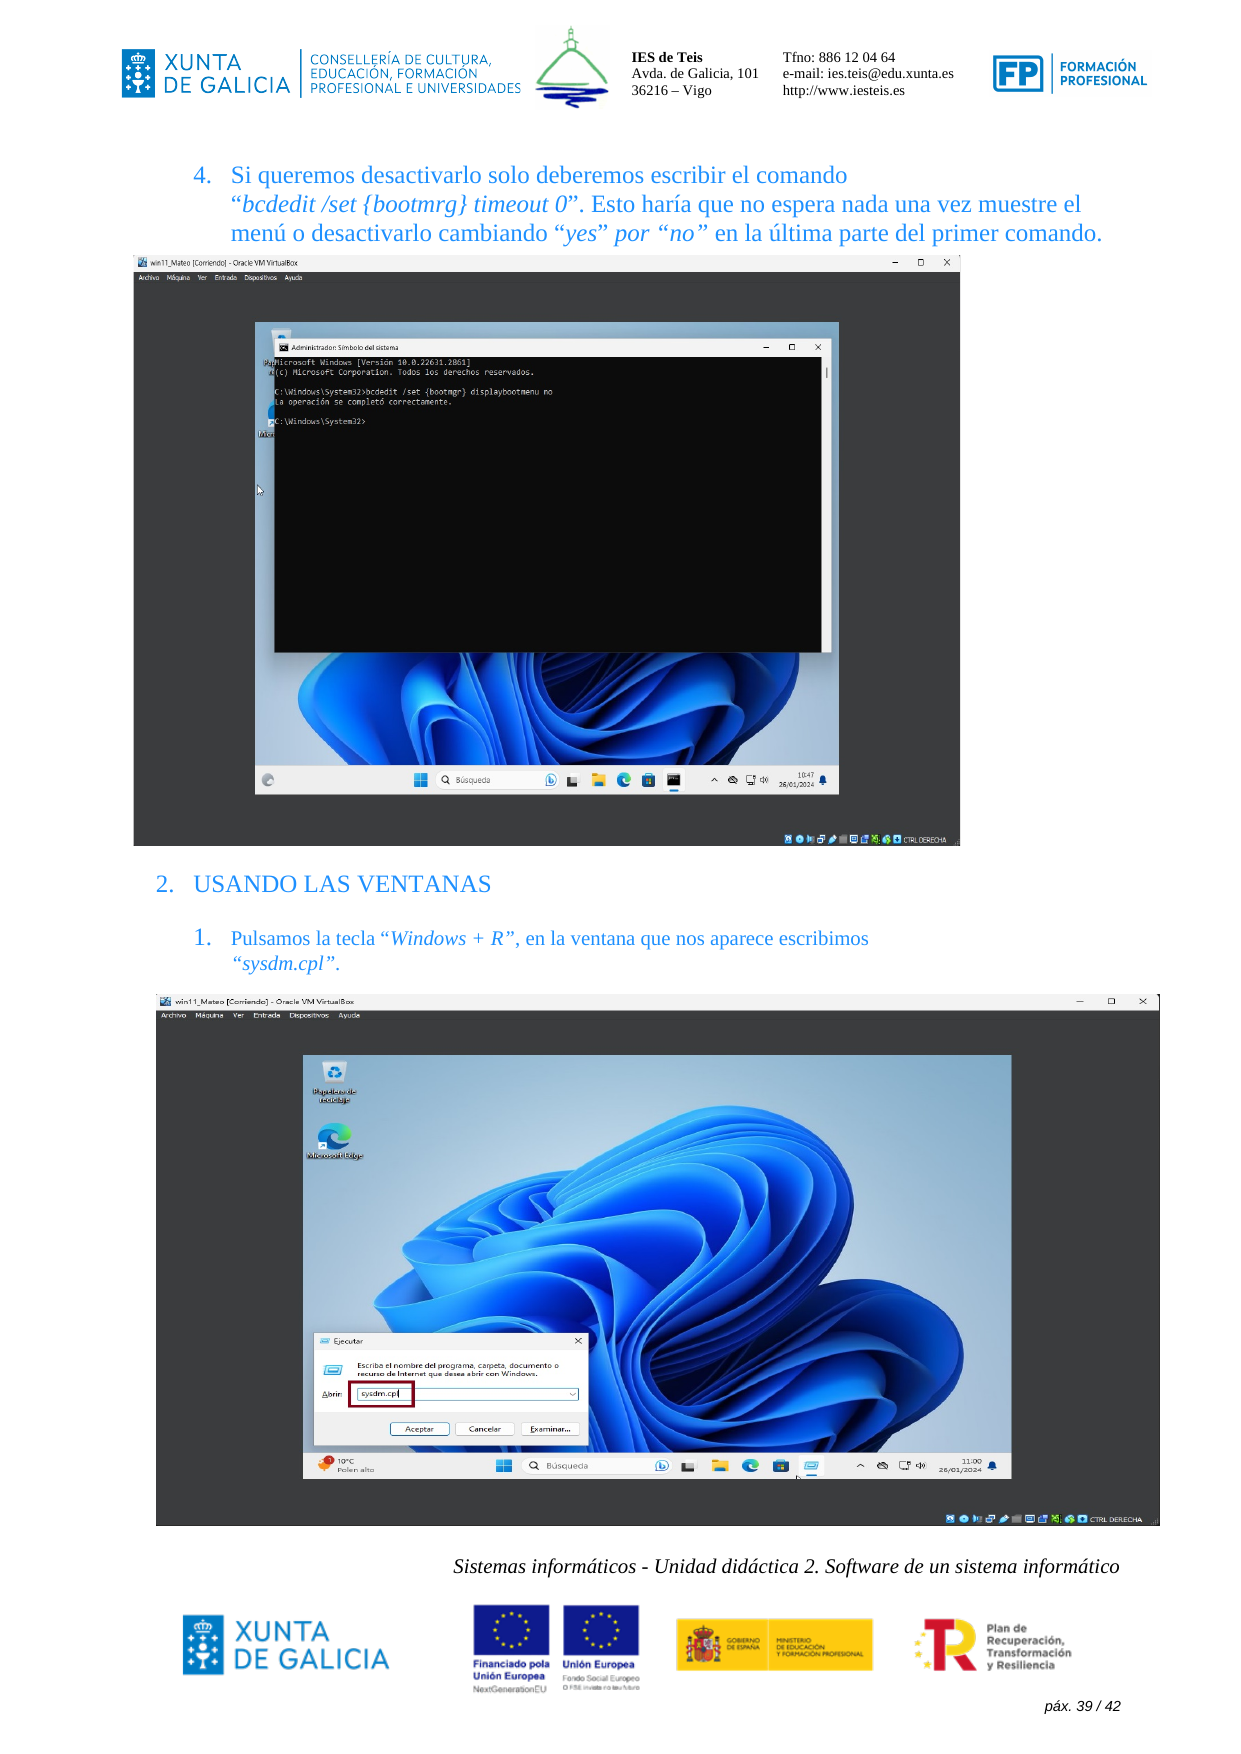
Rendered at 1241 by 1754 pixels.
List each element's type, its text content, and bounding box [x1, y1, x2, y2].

picture [182, 1593, 1085, 1700]
list “bcdedit /set {bootmrg} timeout 0”. Esto haría que no espera nada una vez muestre el menú o desactivarlo cambiando “yes” por “no” en la última parte del primer comando. [193, 189, 1122, 247]
picture [989, 50, 1153, 97]
picture [534, 25, 611, 110]
picture [133, 255, 961, 846]
picture [156, 994, 1160, 1526]
list “sysdm.cpl”. [193, 951, 1122, 975]
picture [121, 49, 521, 98]
list Pulsamos la tecla “Windows + R”, en la ventana que nos aparece escribimos [193, 922, 1122, 951]
list Si queremos desactivarlo solo deberemos escribir el comando [193, 160, 1122, 189]
list USANDO LAS VENTANAS [156, 869, 1122, 898]
